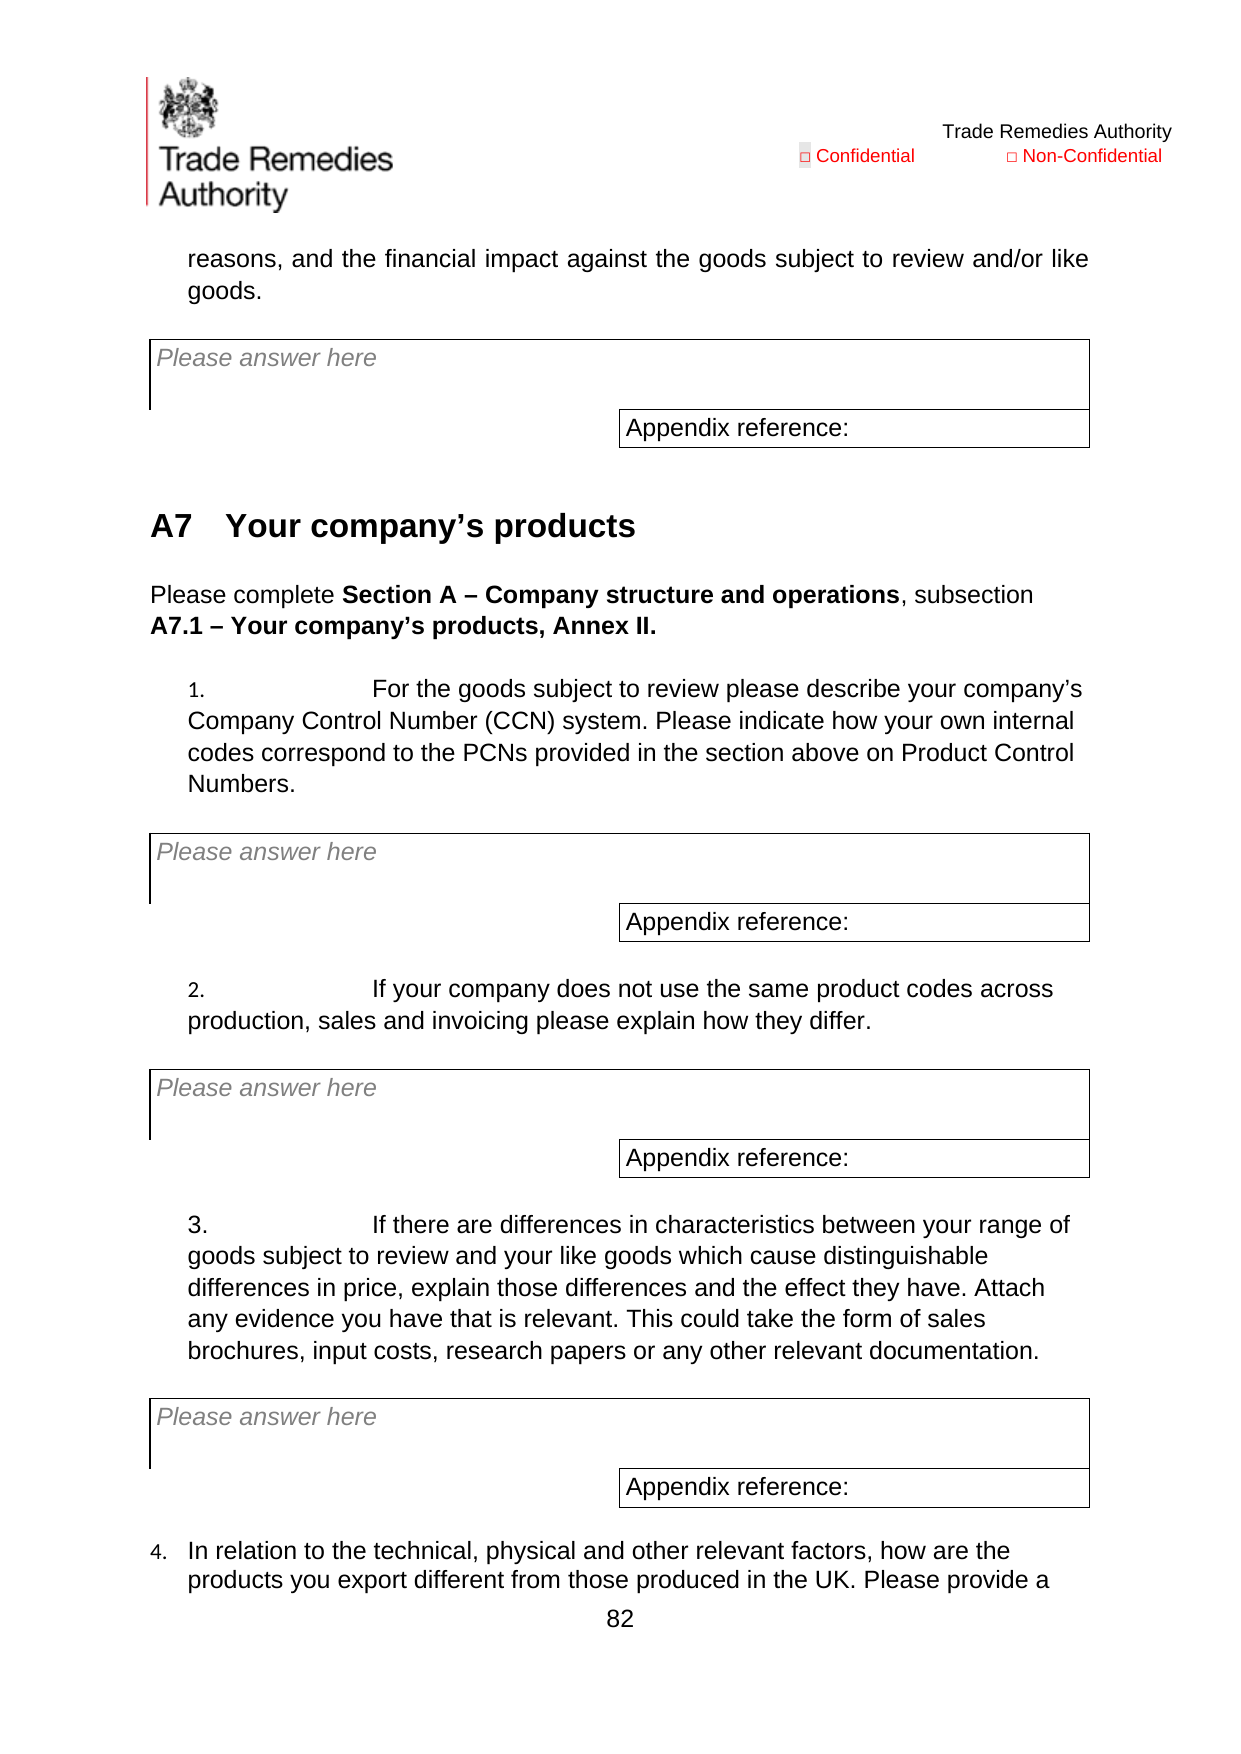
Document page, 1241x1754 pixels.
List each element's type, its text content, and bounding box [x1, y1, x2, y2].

table_cell [150, 1469, 619, 1507]
table_cell Appendix reference: [620, 1140, 1089, 1177]
subtitle A7 Your company’s products [150, 506, 1090, 544]
table_header Please answer here [151, 1070, 1089, 1139]
table_header Please answer here [151, 1399, 1089, 1468]
list For the goods subject to review please describe your company’s Company Control Number (CCN) system. Please indicate how your own internal codes correspond to the PCNs provided in the section above on Product Control Numbers. [187, 674, 1090, 798]
table_cell Appendix reference: [620, 410, 1089, 447]
list In relation to the technical, physical and other relevant factors, how are the products you export different from those produced in the UK. Please provide a [150, 1536, 1090, 1594]
table_header Please answer here [151, 834, 1089, 903]
table_cell [150, 410, 619, 447]
table_cell [150, 1140, 619, 1177]
list reasons, and the financial impact against the goods subject to review and/or like goods. [150, 244, 1090, 304]
table_cell Appendix reference: [620, 1469, 1089, 1507]
table_cell Appendix reference: [620, 904, 1089, 941]
list If your company does not use the same product codes across production, sales and invoicing please explain how they differ. [187, 974, 1090, 1034]
list If there are differences in characteristics between your range of goods subject to review and your like goods which cause distinguishable differences in price, explain those differences and the effect they have. Attach any evidence you have that is relevant. This could take the form of sales brochures, input costs, research papers or any other relevant documentation. [187, 1210, 1090, 1365]
table_cell [150, 904, 619, 941]
text Please complete Section A – Company structure and operations, subsection A7.1 – Your company’s products, Annex II. [150, 580, 1090, 640]
table_header Please answer here [151, 340, 1089, 409]
